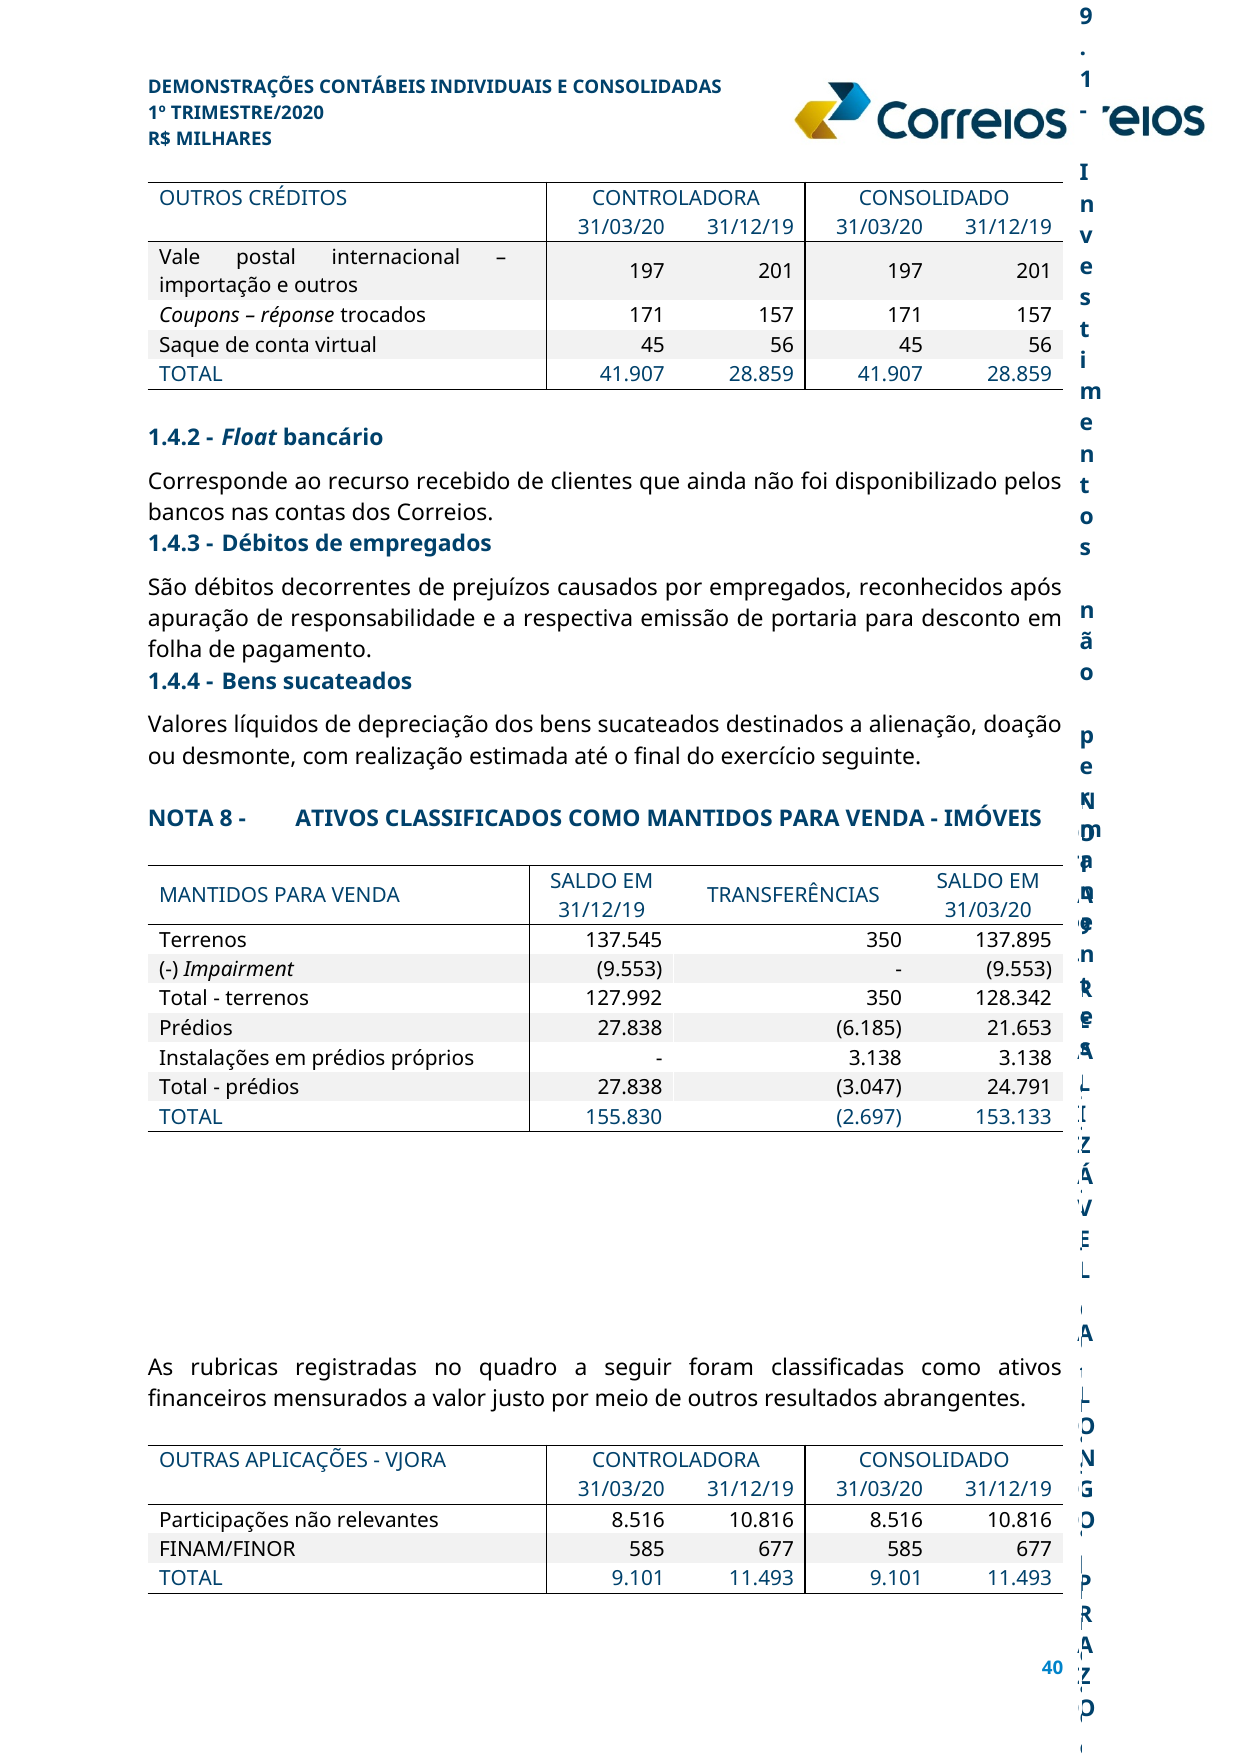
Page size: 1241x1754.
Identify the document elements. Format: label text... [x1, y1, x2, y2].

table_header SALDO EM 31/12/19 [530, 866, 673, 924]
table_cell [518, 242, 546, 300]
table_cell 41.907 [806, 359, 934, 389]
table_cell Total - prédios [148, 1072, 529, 1101]
table_cell [518, 359, 546, 389]
subtitle Débitos de empregados [148, 527, 1063, 558]
table_cell 350 [674, 925, 913, 953]
table_cell 197 [806, 242, 934, 300]
table_cell 11.493 [676, 1563, 804, 1592]
table_cell 45 [806, 330, 934, 359]
table_cell 677 [934, 1533, 1063, 1563]
table_cell 31/12/19 [934, 1474, 1063, 1504]
table_cell 31/12/19 [676, 211, 804, 241]
table_cell - [674, 954, 913, 983]
table_cell 41.907 [547, 359, 676, 389]
table_cell 157 [676, 300, 804, 329]
table_cell 24.791 [913, 1072, 1063, 1101]
table_cell 28.859 [934, 359, 1063, 389]
table_cell 21.653 [913, 1013, 1063, 1042]
table_cell 171 [806, 300, 934, 329]
table_cell 31/03/20 [547, 1474, 676, 1504]
table_cell [518, 1474, 546, 1504]
table_cell 137.545 [530, 925, 673, 953]
table_cell [148, 211, 518, 241]
table_cell TOTAL [148, 1101, 529, 1131]
table_cell Prédios [148, 1013, 529, 1042]
table_cell 10.816 [934, 1505, 1063, 1533]
subtitle Bens sucateados [148, 665, 1063, 696]
table_cell [518, 300, 546, 329]
table_cell 8.516 [547, 1505, 676, 1533]
table_cell Total - terrenos [148, 983, 529, 1013]
table_cell 155.830 [530, 1101, 673, 1131]
table_cell [148, 1474, 518, 1504]
table_cell 350 [674, 983, 913, 1013]
table_cell Vale postal internacional – importação e outros [148, 242, 518, 300]
table_cell Coupons – réponse trocados [148, 300, 518, 329]
table_cell Saque de conta virtual [148, 330, 518, 359]
table_cell Instalações em prédios próprios [148, 1042, 529, 1072]
table_cell 3.138 [913, 1042, 1063, 1072]
table_cell (3.047) [674, 1072, 913, 1101]
table_cell 31/03/20 [806, 1474, 934, 1504]
table_cell TOTAL [148, 1563, 518, 1592]
subtitle ATIVOS CLASSIFICADOS COMO MANTIDOS PARA VENDA - IMÓVEIS [148, 802, 1077, 833]
table_cell TOTAL [148, 359, 518, 389]
text Corresponde ao recurso recebido de clientes que ainda não foi disponibilizado pelos bancos nas contas dos Correios. [148, 465, 1063, 527]
table_header CONSOLIDADO [806, 183, 1063, 211]
table_header CONTROLADORA [547, 1446, 804, 1474]
table_cell 677 [676, 1533, 804, 1563]
table_cell 585 [547, 1533, 676, 1563]
table_cell 171 [547, 300, 676, 329]
table_cell [518, 1533, 546, 1563]
text Valores líquidos de depreciação dos bens sucateados destinados a alienação, doação ou desmonte, com realização estimada até o final do exercício seguinte. [148, 708, 1063, 771]
table_cell 56 [934, 330, 1063, 359]
table_cell Participações não relevantes [148, 1505, 518, 1533]
subtitle Float bancário [148, 421, 1063, 452]
table_cell [518, 1505, 546, 1533]
table_header TRANSFERÊNCIAS [674, 866, 913, 924]
text São débitos decorrentes de prejuízos causados por empregados, reconhecidos após apuração de responsabilidade e a respectiva emissão de portaria para desconto em folha de pagamento. [148, 571, 1063, 665]
table_cell 137.895 [913, 925, 1063, 953]
table_cell 27.838 [530, 1013, 673, 1042]
text As rubricas registradas no quadro a seguir foram classificadas como ativos financeiros mensurados a valor justo por meio de outros resultados abrangentes. [148, 1351, 1063, 1413]
table_cell 8.516 [806, 1505, 934, 1533]
table_header OUTROS CRÉDITOS [148, 183, 518, 211]
table_cell 56 [676, 330, 804, 359]
table_cell - [530, 1042, 673, 1072]
table_cell 10.816 [676, 1505, 804, 1533]
table_cell (9.553) [530, 954, 673, 983]
table_cell [518, 330, 546, 359]
table_header [518, 183, 546, 211]
table_cell [518, 1563, 546, 1592]
table_cell 128.342 [913, 983, 1063, 1013]
table_cell 197 [547, 242, 676, 300]
table_cell 9.101 [806, 1563, 934, 1592]
table_cell [518, 211, 546, 241]
table_cell 31/03/20 [806, 211, 934, 241]
table_header OUTRAS APLICAÇÕES - VJORA [148, 1446, 518, 1474]
table_header CONSOLIDADO [806, 1446, 1063, 1474]
table_cell 585 [806, 1533, 934, 1563]
table_cell 45 [547, 330, 676, 359]
table_cell 27.838 [530, 1072, 673, 1101]
table_cell (9.553) [913, 954, 1063, 983]
table_cell (2.697) [674, 1101, 913, 1131]
table_cell 31/03/20 [547, 211, 676, 241]
table_cell FINAM/FINOR [148, 1533, 518, 1563]
table_cell 3.138 [674, 1042, 913, 1072]
table_cell 201 [934, 242, 1063, 300]
table_cell 153.133 [913, 1101, 1063, 1131]
table_cell 157 [934, 300, 1063, 329]
table_cell Terrenos [148, 925, 529, 953]
table_cell 28.859 [676, 359, 804, 389]
table_cell 31/12/19 [676, 1474, 804, 1504]
table_cell 201 [676, 242, 804, 300]
table_cell (6.185) [674, 1013, 913, 1042]
table_header CONTROLADORA [547, 183, 804, 211]
table_cell 9.101 [547, 1563, 676, 1592]
table_header MANTIDOS PARA VENDA [148, 866, 529, 924]
table_header SALDO EM 31/03/20 [913, 866, 1063, 924]
table_header [518, 1446, 546, 1474]
table_cell (-) Impairment [148, 954, 529, 983]
table_cell 11.493 [934, 1563, 1063, 1592]
table_cell 127.992 [530, 983, 673, 1013]
table_cell 31/12/19 [934, 211, 1063, 241]
